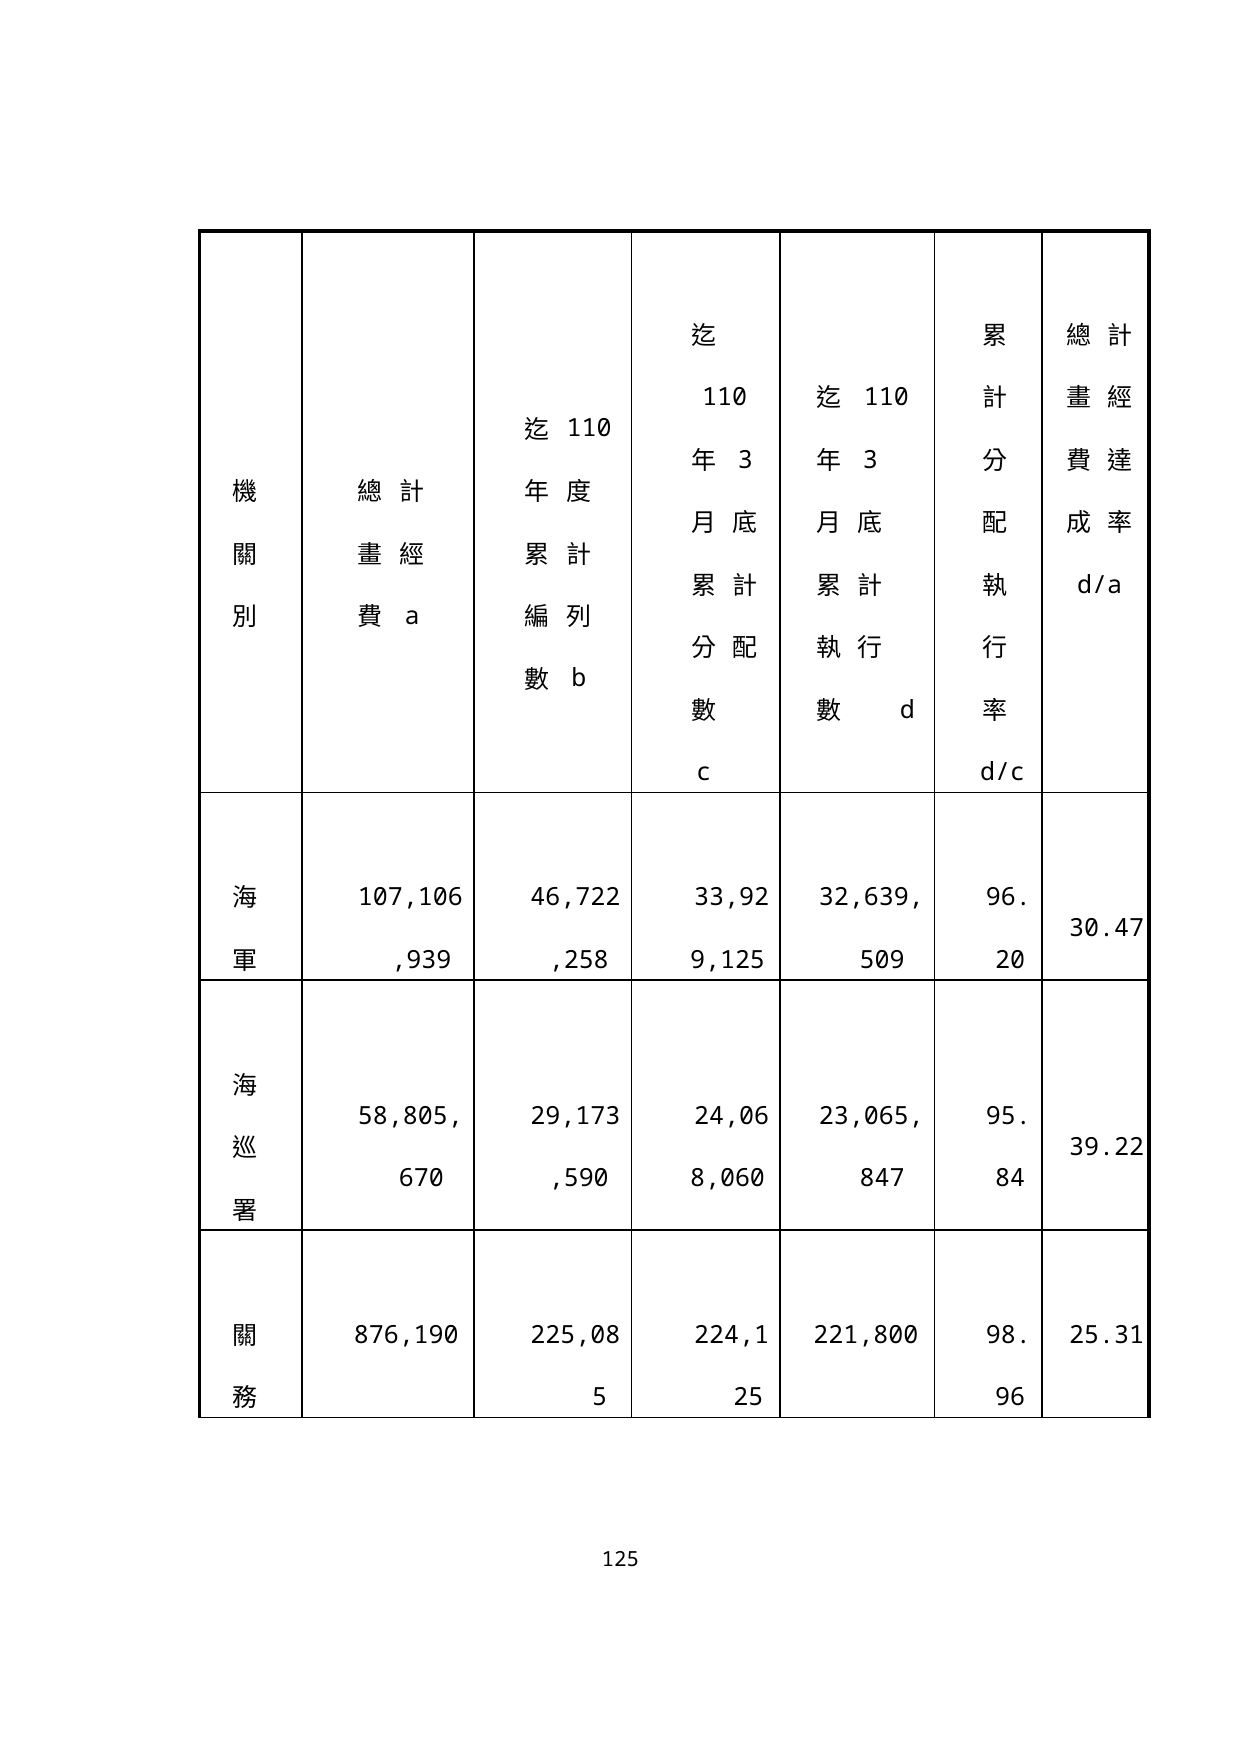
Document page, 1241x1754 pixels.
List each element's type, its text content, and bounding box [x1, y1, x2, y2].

table_header 機關別 [201, 233, 301, 792]
table_cell 25.31 [1043, 1231, 1147, 1417]
table_cell 30.47 [1043, 793, 1147, 979]
table_cell 95.84 [935, 981, 1041, 1229]
table_header 累計分配執行率d/c [935, 233, 1041, 792]
table_header 總計畫經費達成率d/a [1043, 233, 1147, 792]
table_cell 98.96 [935, 1231, 1041, 1417]
table_cell 96.20 [935, 793, 1041, 979]
table_header 總計畫經費a [303, 233, 473, 792]
table_header 迄110年度累計編列數b [475, 233, 631, 792]
table_cell 107,106,939 [303, 793, 473, 979]
table_cell 58,805,670 [303, 981, 473, 1229]
table_cell 海軍 [201, 793, 301, 979]
table_cell 29,173,590 [475, 981, 631, 1229]
table_header 迄110年3月底累計執行數 d [781, 233, 934, 792]
table_cell 關務 [201, 1231, 301, 1417]
table_cell 23,065,847 [781, 981, 934, 1229]
table_cell 32,639,509 [781, 793, 934, 979]
table_cell 876,190 [303, 1231, 473, 1417]
table_cell 24,068,060 [632, 981, 779, 1229]
table_cell 46,722,258 [475, 793, 631, 979]
table_cell 224,125 [632, 1231, 779, 1417]
table_cell 221,800 [781, 1231, 934, 1417]
table_cell 33,929,125 [632, 793, 779, 979]
table_cell 39.22 [1043, 981, 1147, 1229]
table_header 迄110年3月底累計分配數 c [632, 233, 779, 792]
table_cell 海巡署 [201, 981, 301, 1229]
table_cell 225,085 [475, 1231, 631, 1417]
